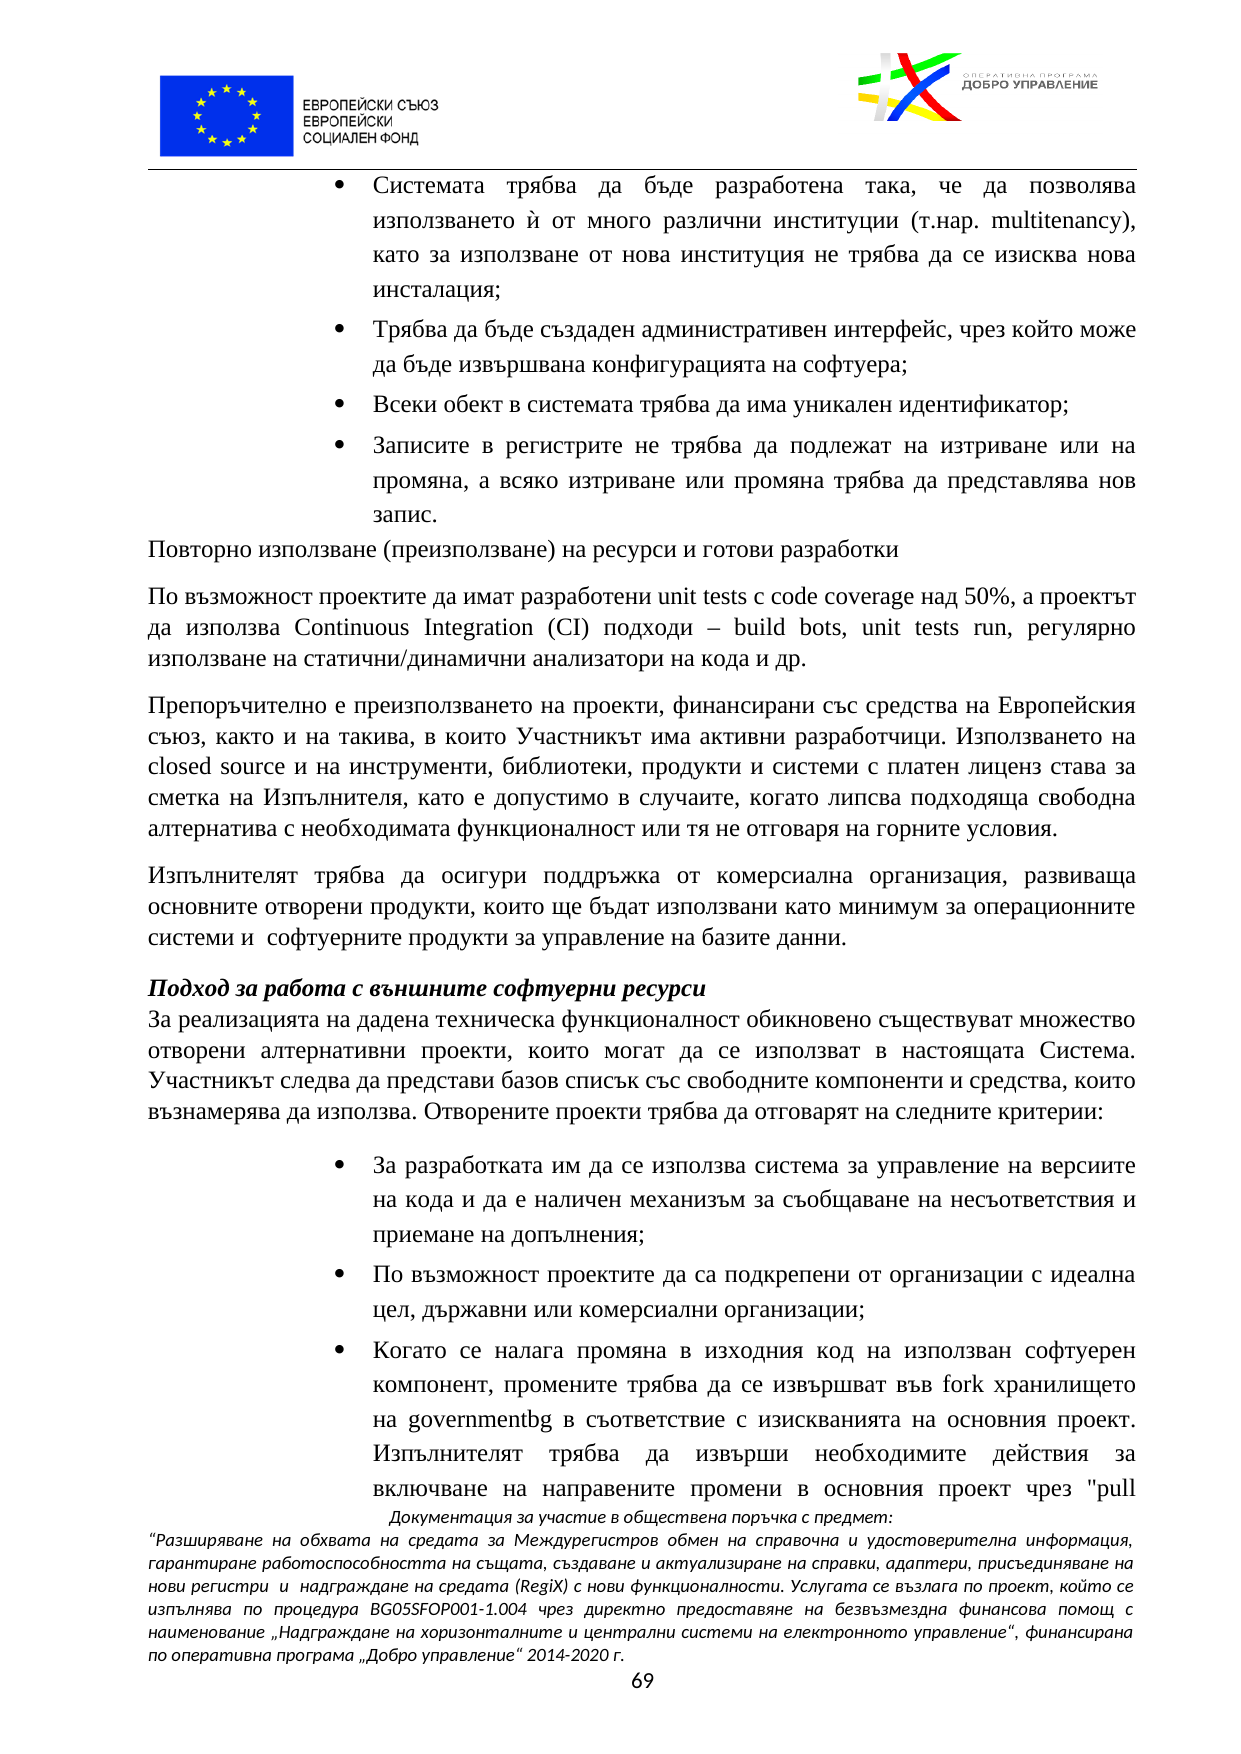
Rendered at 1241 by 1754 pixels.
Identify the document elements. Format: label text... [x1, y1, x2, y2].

list Системата трябва да бъде разработена така, че да позволява използването ѝ от много различни институции (т.нар. multitenancy), като за използване от нова институция не трябва да се изисква нова инсталация; [335, 170, 1137, 302]
list Когато се налага промяна в изходния код на използван софтуерен компонент, промените трябва да се извършват във fork хранилището на governmentbg в съответствие с изискванията на основния проект. Изпълнителят трябва да извърши необходимите действия за включване на направените промени в основния проект чрез "pull [335, 1335, 1137, 1501]
text Изпълнителят трябва да осигури поддръжка от комерсиална организация, развиваща основните отворени продукти, които ще бъдат използвани като минимум за операционните системи и софтуерните продукти за управление на базите данни. [148, 860, 1137, 951]
list За разработката им да се използва система за управление на версиите на кода и да е наличен механизъм за съобщаване на несъответствия и приемане на допълнения; [335, 1150, 1137, 1248]
subtitle Подход за работа с външните софтуерни ресурси [148, 973, 1137, 1002]
text По възможност проектите да имат разработени unit tests с code coverage над 50%, а проектът да използва Continuous Integration (CI) подходи – build bots, unit tests run, регулярно използване на статични/динамични анализатори на кода и др. [148, 581, 1137, 671]
text Повторно използване (преизползване) на ресурси и готови разработки [148, 534, 1137, 562]
text За реализацията на дадена техническа функционалност обикновено съществуват множество отворени алтернативни проекти, които могат да се използват в настоящата Система. Участникът следва да представи базов списък със свободните компоненти и средства, които възнамерява да използва. Отворените проекти трябва да отговарят на следните критерии: [148, 1004, 1137, 1125]
list Всеки обект в системата трябва да има уникален идентификатор; [335, 389, 1137, 418]
list По възможност проектите да са подкрепени от организации с идеална цел, държавни или комерсиални организации; [335, 1259, 1137, 1323]
text Препоръчително е преизползването на проекти, финансирани със средства на Европейския съюз, както и на такива, в които Участникът има активни разработчици. Използването на closed source и на инструменти, библиотеки, продукти и системи с платен лиценз става за сметка на изпълнителя, като е допустимо в случаите, когато липсва подходяща свободна алтернатива с необходимата функционалност или тя не отговаря на горните условия. [148, 690, 1137, 842]
list Трябва да бъде създаден административен интерфейс, чрез който може да бъде извършвана конфигурацията на софтуера; [335, 314, 1137, 378]
list Записите в регистрите не трябва да подлежат на изтриване или на промяна, а всяко изтриване или промяна трябва да представлява нов запис. [335, 430, 1137, 528]
